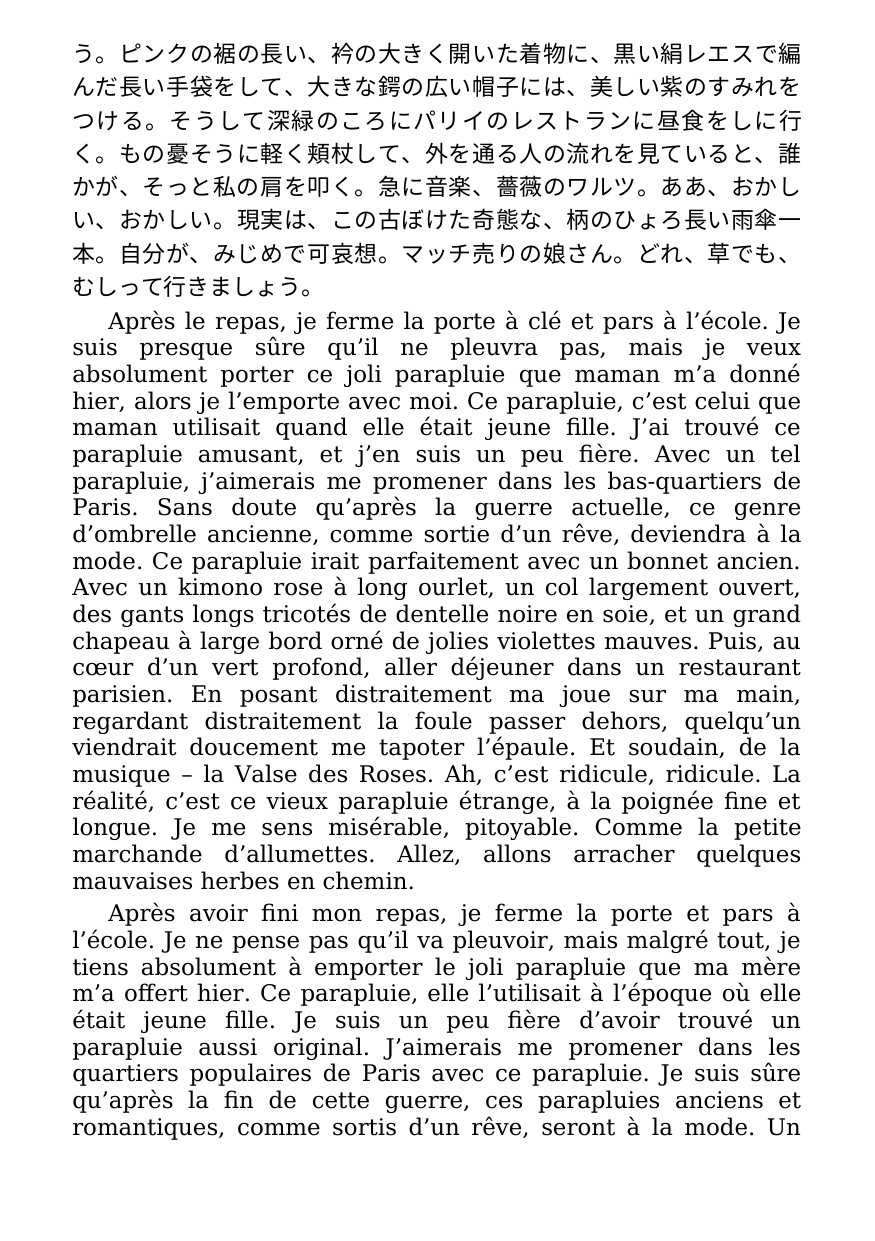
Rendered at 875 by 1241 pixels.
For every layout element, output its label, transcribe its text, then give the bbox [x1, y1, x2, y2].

text Après le repas, je ferme la porte à clé et pars à l’école. Je suis presque sûre qu’il ne pleuvra pas, mais je veux absolument porter ce joli parapluie que maman m’a donné hier, alors je l’emporte avec moi. Ce parapluie, c’est celui que maman utilisait quand elle était jeune fille. J’ai trouvé ce parapluie amusant, et j’en suis un peu fière. Avec un tel parapluie, j’aimerais me promener dans les bas-quartiers de Paris. Sans doute qu’après la guerre actuelle, ce genre d’ombrelle ancienne, comme sortie d’un rêve, deviendra à la mode. Ce parapluie irait parfaitement avec un bonnet ancien. Avec un kimono rose à long ourlet, un col largement ouvert, des gants longs tricotés de dentelle noire en soie, et un grand chapeau à large bord orné de jolies violettes mauves. Puis, au cœur d’un vert profond, aller déjeuner dans un restaurant parisien. En posant distraitement ma joue sur ma main, regardant distraitement la foule passer dehors, quelqu’un viendrait doucement me tapoter l’épaule. Et soudain, de la musique – la Valse des Roses. Ah, c’est ridicule, ridicule. La réalité, c’est ce vieux parapluie étrange, à la poignée fine et longue. Je me sens misérable, pitoyable. Comme la petite marchande d’allumettes. Allez, allons arracher quelques mauvaises herbes en chemin. [72, 308, 802, 894]
text う。ピンクの裾の長い、衿の大きく開いた着物に、黒い絹レエスで編んだ長い手袋をして、大きな鍔の広い帽子には、美しい紫のすみれをつける。そうして深緑のころにパリイのレストランに昼食をしに行く。もの憂そうに軽く頬杖して、外を通る人の流れを見ていると、誰かが、そっと私の肩を叩く。急に音楽、薔薇のワルツ。ああ、おかしい、おかしい。現実は、この古ぼけた奇態な、柄のひょろ長い雨傘一本。自分が、みじめで可哀想。マッチ売りの娘さん。どれ、草でも、むしって行きましょう。 [72, 36, 802, 302]
text Après avoir fini mon repas, je ferme la porte et pars à l’école. Je ne pense pas qu’il va pleuvoir, mais malgré tout, je tiens absolument à emporter le joli parapluie que ma mère m’a offert hier. Ce parapluie, elle l’utilisait à l’époque où elle était jeune fille. Je suis un peu fière d’avoir trouvé un parapluie aussi original. J’aimerais me promener dans les quartiers populaires de Paris avec ce parapluie. Je suis sûre qu’après la fin de cette guerre, ces parapluies anciens et romantiques, comme sortis d’un rêve, seront à la mode. Un [72, 900, 802, 1140]
